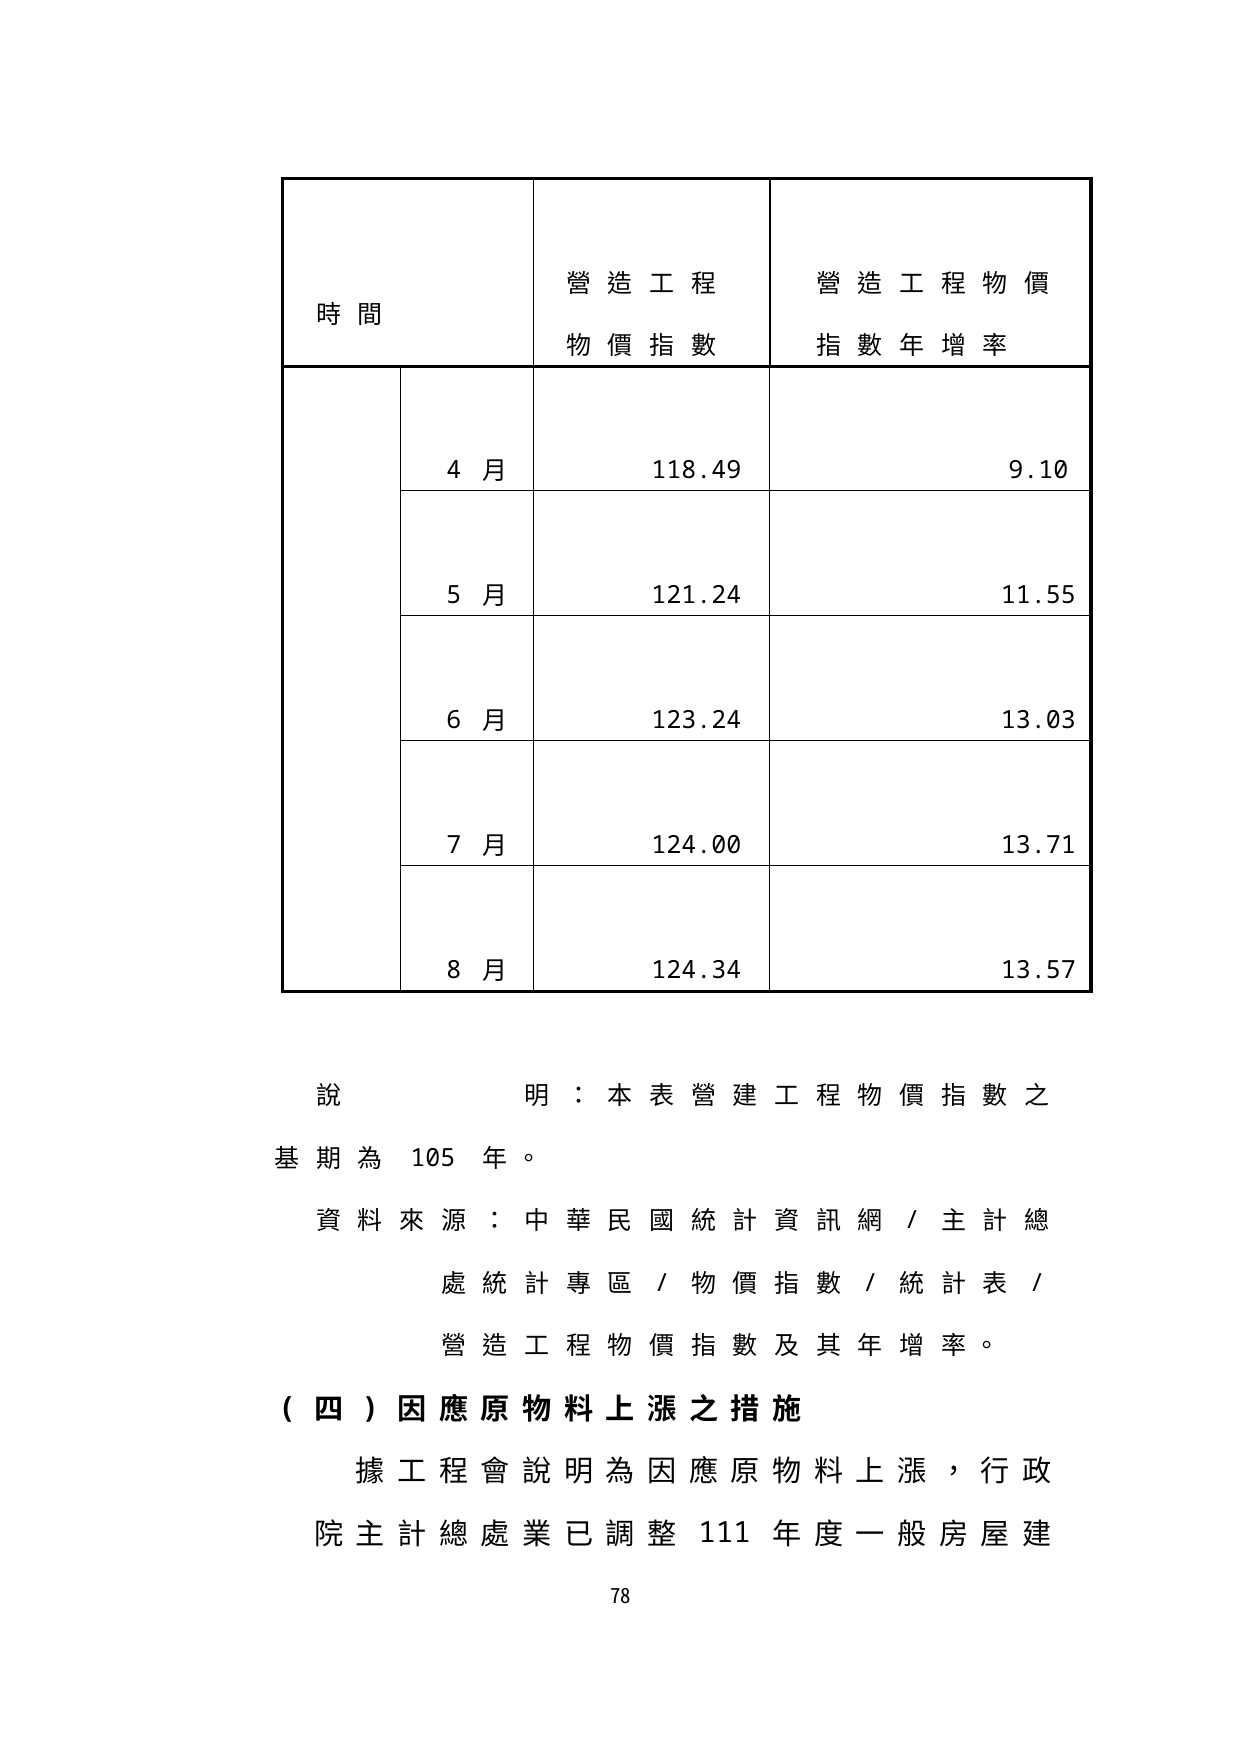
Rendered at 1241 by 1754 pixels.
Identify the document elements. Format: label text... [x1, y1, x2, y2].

table_cell 13.03 [770, 616, 1089, 740]
table_cell 13.71 [770, 741, 1089, 865]
table_cell 124.00 [534, 741, 769, 865]
table_cell 123.24 [534, 616, 769, 740]
table_cell 4月 [401, 368, 533, 490]
text 說 明：本表營建工程物價指數之基期為105年。 [232, 1052, 1058, 1177]
table_cell [284, 368, 400, 490]
table_cell 8月 [401, 866, 533, 990]
table_cell 118.49 [534, 368, 769, 490]
table_cell 5月 [401, 491, 533, 615]
table_cell [284, 865, 400, 990]
table_cell 13.57 [770, 866, 1089, 990]
table_cell [284, 740, 400, 865]
text 資料來源：中華民國統計資訊網/主計總處統計專區/物價指數/統計表/營造工程物價指數及其年增率。 [271, 1177, 1058, 1365]
table_cell [284, 490, 400, 615]
text 據工程會說明為因應原物料上漲，行政院主計總處業已調整111年度一般房屋建 [271, 1427, 1058, 1552]
table_cell 121.24 [534, 491, 769, 615]
table_cell 6月 [401, 616, 533, 740]
text (四)因應原物料上漲之措施 [242, 1365, 1058, 1427]
table_header 營造工程物價指數 [534, 180, 769, 365]
table_cell 7月 [401, 741, 533, 865]
table_header 時間 [284, 180, 533, 365]
table_cell 124.34 [534, 866, 769, 990]
table_cell 11.55 [770, 491, 1089, 615]
table_cell [284, 615, 400, 740]
table_header 營造工程物價指數年增率 [771, 180, 1089, 365]
table_cell 9.10 [770, 368, 1089, 490]
